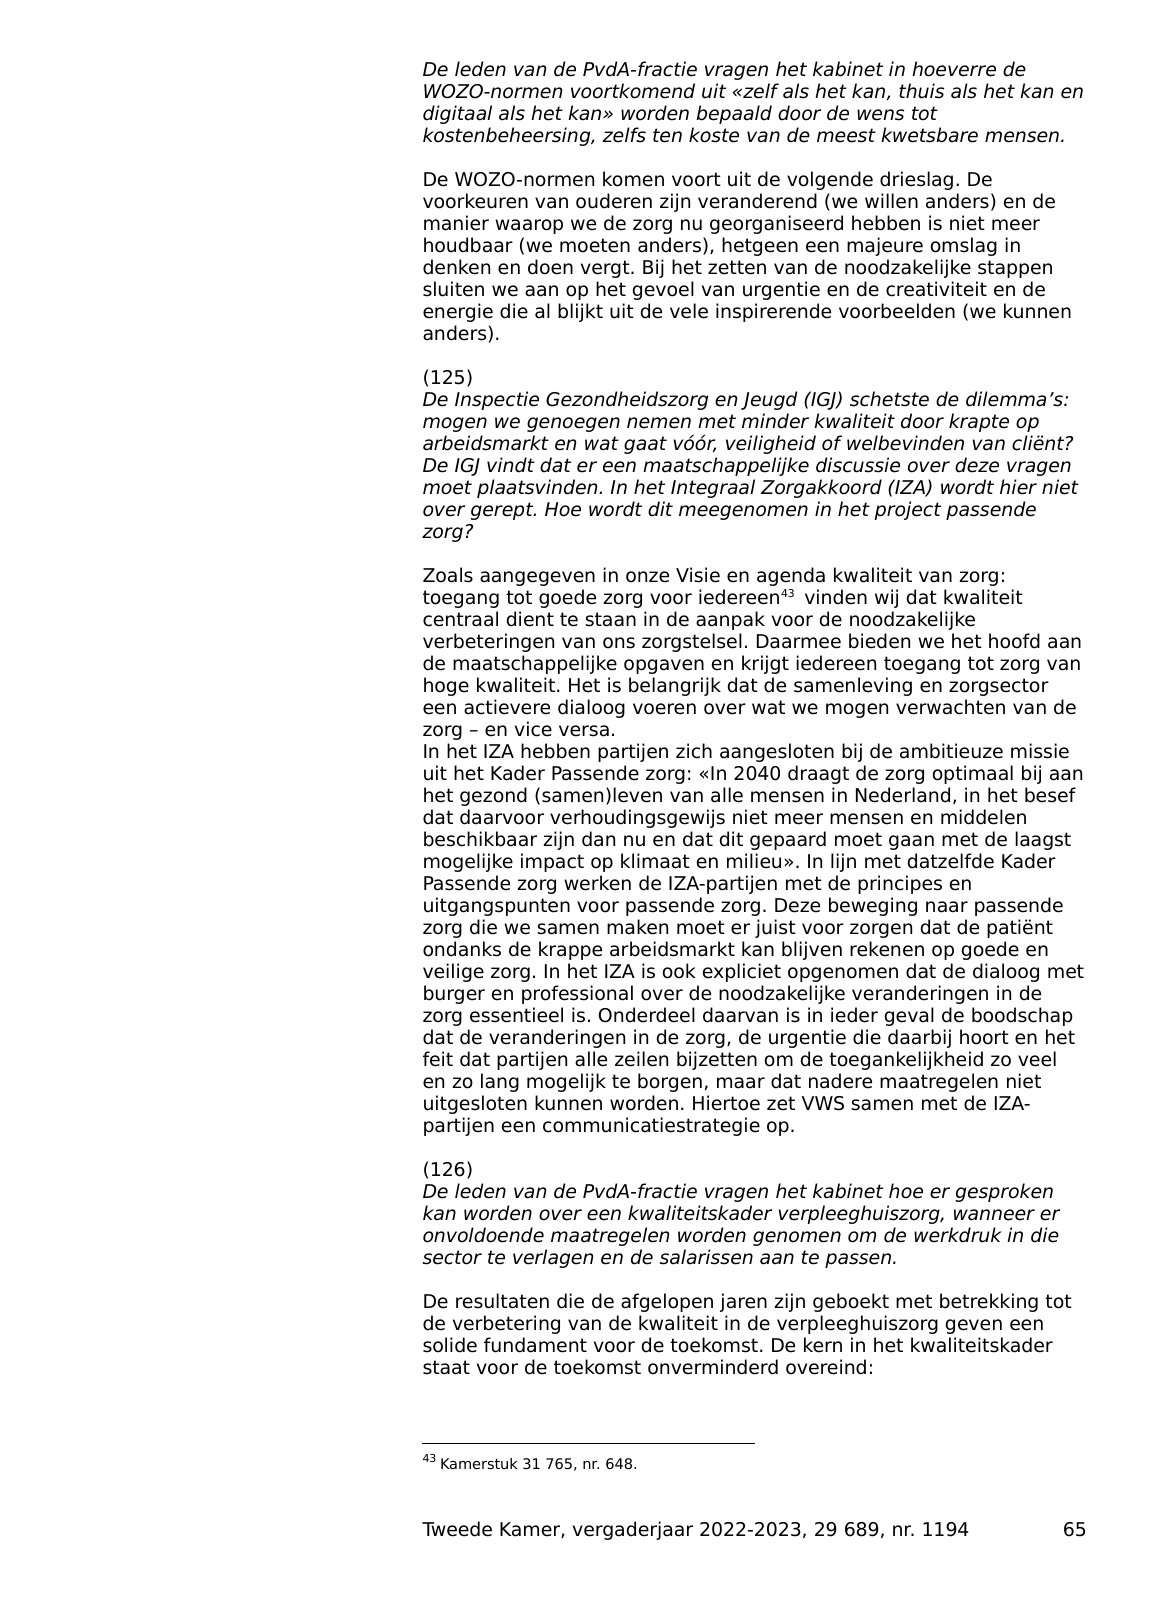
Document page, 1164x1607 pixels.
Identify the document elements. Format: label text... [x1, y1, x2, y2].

text De resultaten die de afgelopen jaren zijn geboekt met betrekking tot de verbetering van de kwaliteit in de verpleeghuiszorg geven een solide fundament voor de toekomst. De kern in het kwaliteitskader staat voor de toekomst onverminderd overeind: [422, 1291, 1087, 1379]
text Zoals aangegeven in onze Visie en agenda kwaliteit van zorg: toegang tot goede zorg voor iedereen vinden wij dat kwaliteit centraal dient te staan in de aanpak voor de noodzakelijke verbeteringen van ons zorgstelsel. Daarmee bieden we het hoofd aan de maatschappelijke opgaven en krijgt iedereen toegang tot zorg van hoge kwaliteit. Het is belangrijk dat de samenleving en zorgsector een actievere dialoog voeren over wat we mogen verwachten van de zorg – en vice versa. [422, 565, 1087, 741]
text In het IZA hebben partijen zich aangesloten bij de ambitieuze missie uit het Kader Passende zorg: «In 2040 draagt de zorg optimaal bij aan het gezond (samen)leven van alle mensen in Nederland, in het besef dat daarvoor verhoudingsgewijs niet meer mensen en middelen beschikbaar zijn dan nu en dat dit gepaard moet gaan met de laagst mogelijke impact op klimaat en milieu». In lijn met datzelfde Kader Passende zorg werken de IZA-partijen met de principes en uitgangspunten voor passende zorg. Deze beweging naar passende zorg die we samen maken moet er juist voor zorgen dat de patiënt ondanks de krappe arbeidsmarkt kan blijven rekenen op goede en veilige zorg. In het IZA is ook expliciet opgenomen dat de dialoog met burger en professional over de noodzakelijke veranderingen in de zorg essentieel is. Onderdeel daarvan is in ieder geval de boodschap dat de veranderingen in de zorg, de urgentie die daarbij hoort en het feit dat partijen alle zeilen bijzetten om de toegankelijkheid zo veel en zo lang mogelijk te borgen, maar dat nadere maatregelen niet uitgesloten kunnen worden. Hiertoe zet VWS samen met de IZA-partijen een communicatiestrategie op. [422, 741, 1087, 1137]
text (125) [422, 367, 1087, 389]
text De Inspectie Gezondheidszorg en Jeugd (IGJ) schetste de dilemma’s: mogen we genoegen nemen met minder kwaliteit door krapte op arbeidsmarkt en wat gaat vóór, veiligheid of welbevinden van cliënt? De IGJ vindt dat er een maatschappelijke discussie over deze vragen moet plaatsvinden. In het Integraal Zorgakkoord (IZA) wordt hier niet over gerept. Hoe wordt dit meegenomen in het project passende zorg? [422, 389, 1087, 543]
text (126) [422, 1159, 1087, 1181]
text De leden van de PvdA-fractie vragen het kabinet in hoeverre de WOZO-normen voortkomend uit «zelf als het kan, thuis als het kan en digitaal als het kan» worden bepaald door de wens tot kostenbeheersing, zelfs ten koste van de meest kwetsbare mensen. [422, 59, 1087, 147]
text Kamerstuk 31 765, nr. 648. [422, 1452, 1087, 1474]
text De leden van de PvdA-fractie vragen het kabinet hoe er gesproken kan worden over een kwaliteitskader verpleeghuiszorg, wanneer er onvoldoende maatregelen worden genomen om de werkdruk in die sector te verlagen en de salarissen aan te passen. [422, 1181, 1087, 1269]
text De WOZO-normen komen voort uit de volgende drieslag. De voorkeuren van ouderen zijn veranderend (we willen anders) en de manier waarop we de zorg nu georganiseerd hebben is niet meer houdbaar (we moeten anders), hetgeen een majeure omslag in denken en doen vergt. Bij het zetten van de noodzakelijke stappen sluiten we aan op het gevoel van urgentie en de creativiteit en de energie die al blijkt uit de vele inspirerende voorbeelden (we kunnen anders). [422, 169, 1087, 345]
